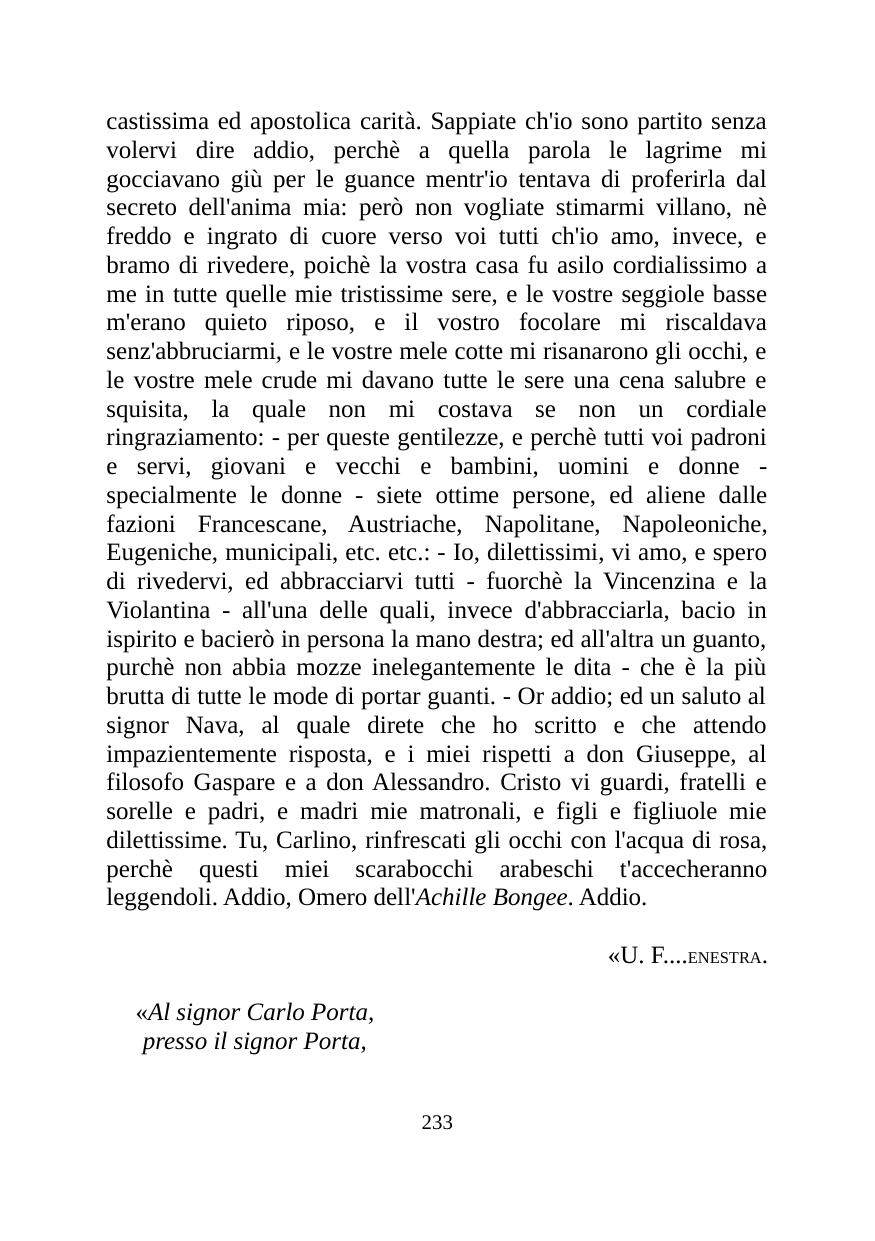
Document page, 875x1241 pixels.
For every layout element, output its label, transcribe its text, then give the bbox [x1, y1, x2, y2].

text «Al signor Carlo Porta, [106, 997, 406, 1026]
text «U. F....enestra. [106, 940, 768, 969]
text castissima ed apostolica carità. Sappiate ch'io sono partito senza volervi dire addio, perchè a quella parola le lagrime mi gocciavano giù per le guance mentr'io tentava di proferirla dal secreto dell'anima mia: però non vogliate stimarmi villano, nè freddo e ingrato di cuore verso voi tutti ch'io amo, invece, e bramo di rivedere, poichè la vostra casa fu asilo cordialissimo a me in tutte quelle mie tristissime sere, e le vostre seggiole basse m'erano quieto riposo, e il vostro focolare mi riscaldava senz'abbruciarmi, e le vostre mele cotte mi risanarono gli occhi, e le vostre mele crude mi davano tutte le sere una cena salubre e squisita, la quale non mi costava se non un cordiale ringraziamento: - per queste gentilezze, e perchè tutti voi padroni e servi, giovani e vecchi e bambini, uomini e donne - specialmente le donne - siete ottime persone, ed aliene dalle fazioni Francescane, Austriache, Napolitane, Napoleoniche, Eugeniche, municipali, etc. etc.: - Io, dilettissimi, vi amo, e spero di rivedervi, ed abbracciarvi tutti - fuorchè la Vincenzina e la Violantina - all'una delle quali, invece d'abbracciarla, bacio in ispirito e bacierò in persona la mano destra; ed all'altra un guanto, purchè non abbia mozze inelegantemente le dita - che è la più brutta di tutte le mode di portar guanti. - Or addio; ed un saluto al signor Nava, al quale direte che ho scritto e che attendo impazientemente risposta, e i miei rispetti a don Giuseppe, al filosofo Gaspare e a don Alessandro. Cristo vi guardi, fratelli e sorelle e padri, e madri mie matronali, e figli e figliuole mie dilettissime. Tu, Carlino, rinfrescati gli occhi con l'acqua di rosa, perchè questi miei scarabocchi arabeschi t'accecheranno leggendoli. Addio, Omero dell'Achille Bongee. Addio. [106, 106, 768, 911]
text presso il signor Porta, [106, 1026, 406, 1055]
